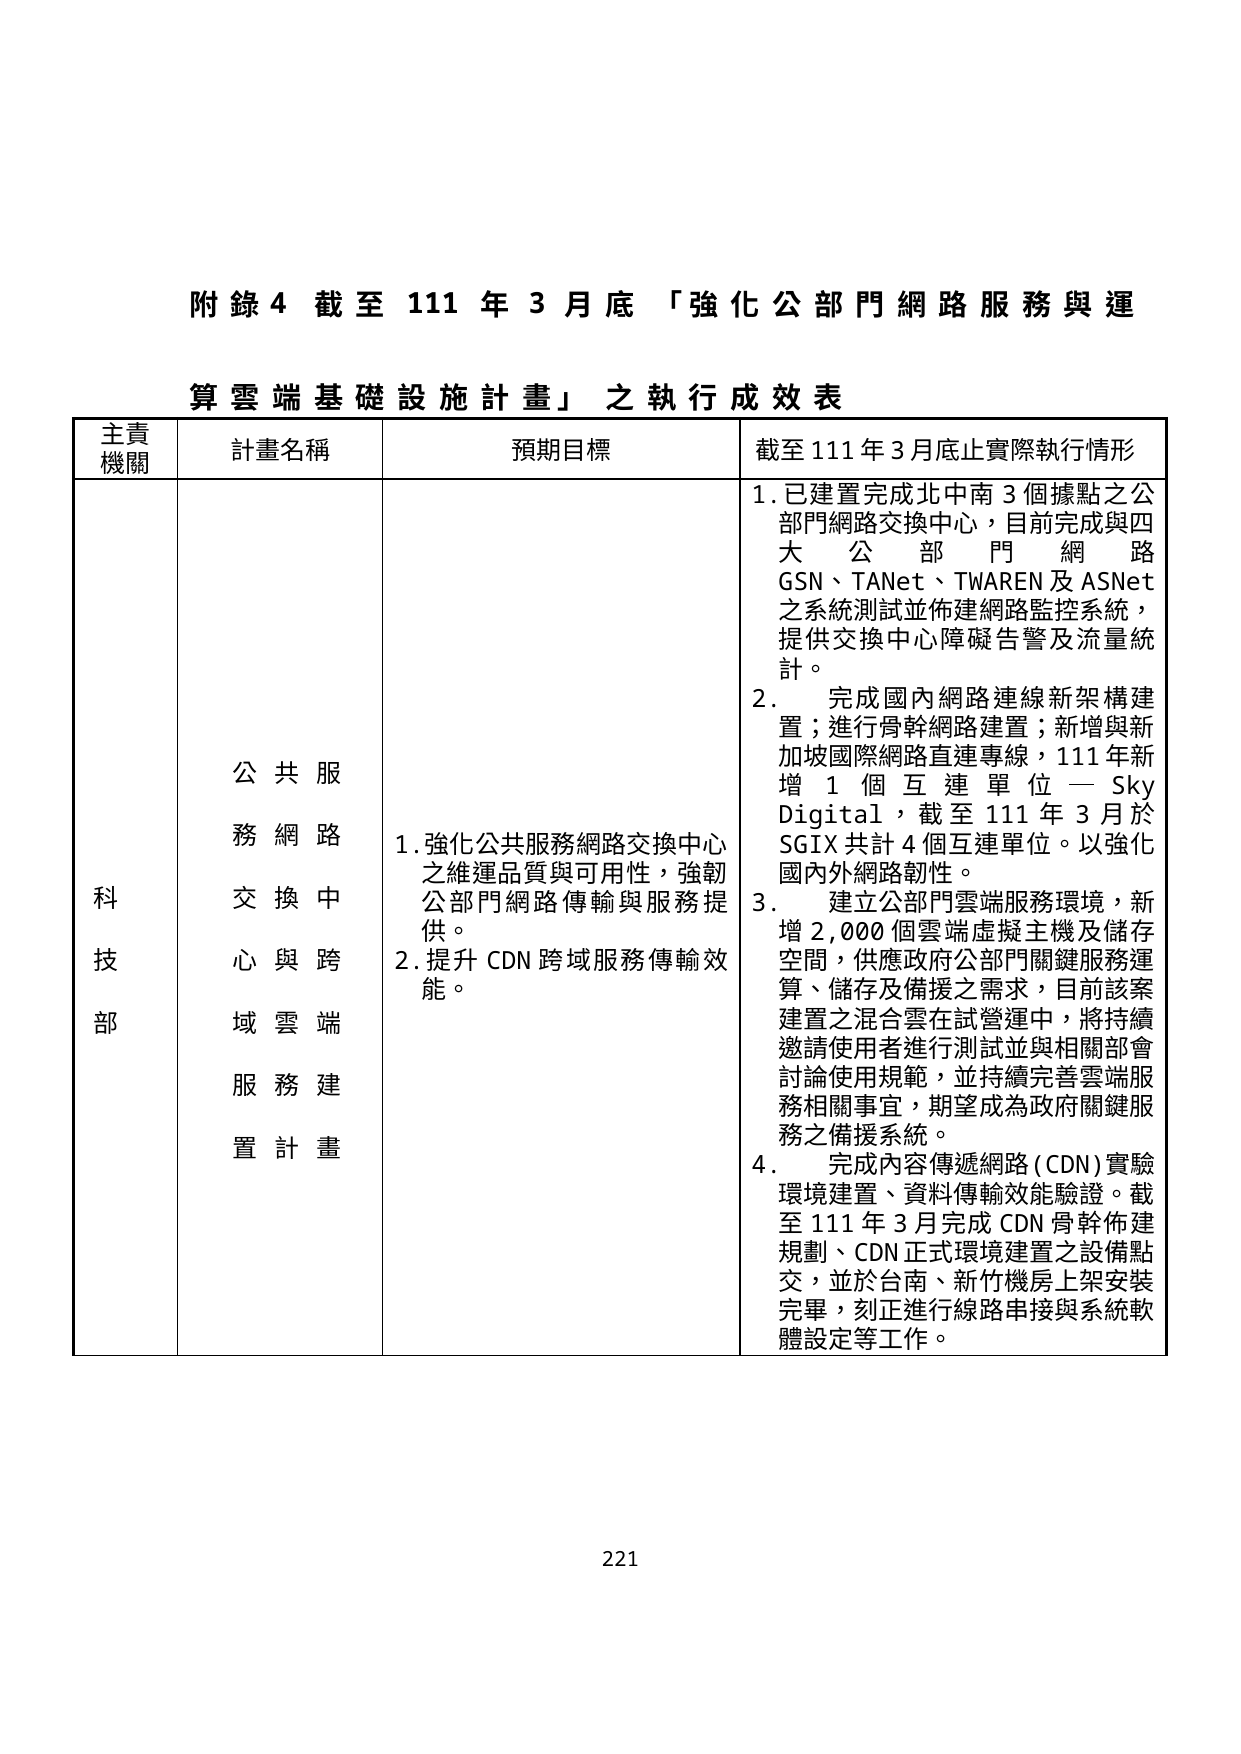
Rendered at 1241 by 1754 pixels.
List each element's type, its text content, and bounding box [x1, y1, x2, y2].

table_header 預期目標 [383, 420, 739, 478]
table_header 截至111年3月底止實際執行情形 [741, 420, 1165, 478]
text 附錄4 截至111年3月底「強化公部門網路服務與運算雲端基礎設施計畫」之執行成效表 [79, 229, 1160, 417]
table_header 計畫名稱 [178, 420, 382, 478]
table_header 主責 機關 [75, 420, 177, 478]
table_cell 1.強化公共服務網路交換中心之維運品質與可用性，強韌公部門網路傳輸與服務提供。 2.提升CDN跨域服務傳輸效能。 [383, 480, 739, 1355]
table_cell 科技部 [75, 480, 177, 1355]
table_cell 1.已建置完成北中南3個據點之公部門網路交換中心，目前完成與四大公部門網路GSN、TANet、TWAREN及ASNet之系統測試並佈建網路監控系統，提供交換中心障礙告警及流量統計。 2. 完成國內網路連線新架構建置；進行骨幹網路建置；新增與新加坡國際網路直連專線，111年新增1個互連單位─Sky Digital，截至111年3月於SGIX共計4個互連單位。以強化國內外網路韌性。 3. 建立公部門雲端服務環境，新增2,000個雲端虛擬主機及儲存空間，供應政府公部門關鍵服務運算、儲存及備援之需求，目前該案建置之混合雲在試營運中，將持續邀請使用者進行測試並與相關部會討論使用規範，並持續完善雲端服務相關事宜，期望成為政府關鍵服務之備援系統。 4. 完成內容傳遞網路(CDN)實驗環境建置、資料傳輸效能驗證。截至111年3月完成CDN骨幹佈建規劃、CDN正式環境建置之設備點交，並於台南、新竹機房上架安裝完畢，刻正進行線路串接與系統軟體設定等工作。 [741, 480, 1165, 1355]
table_cell 公共服務網路交換中心與跨域雲端服務建置計畫 [178, 480, 382, 1355]
